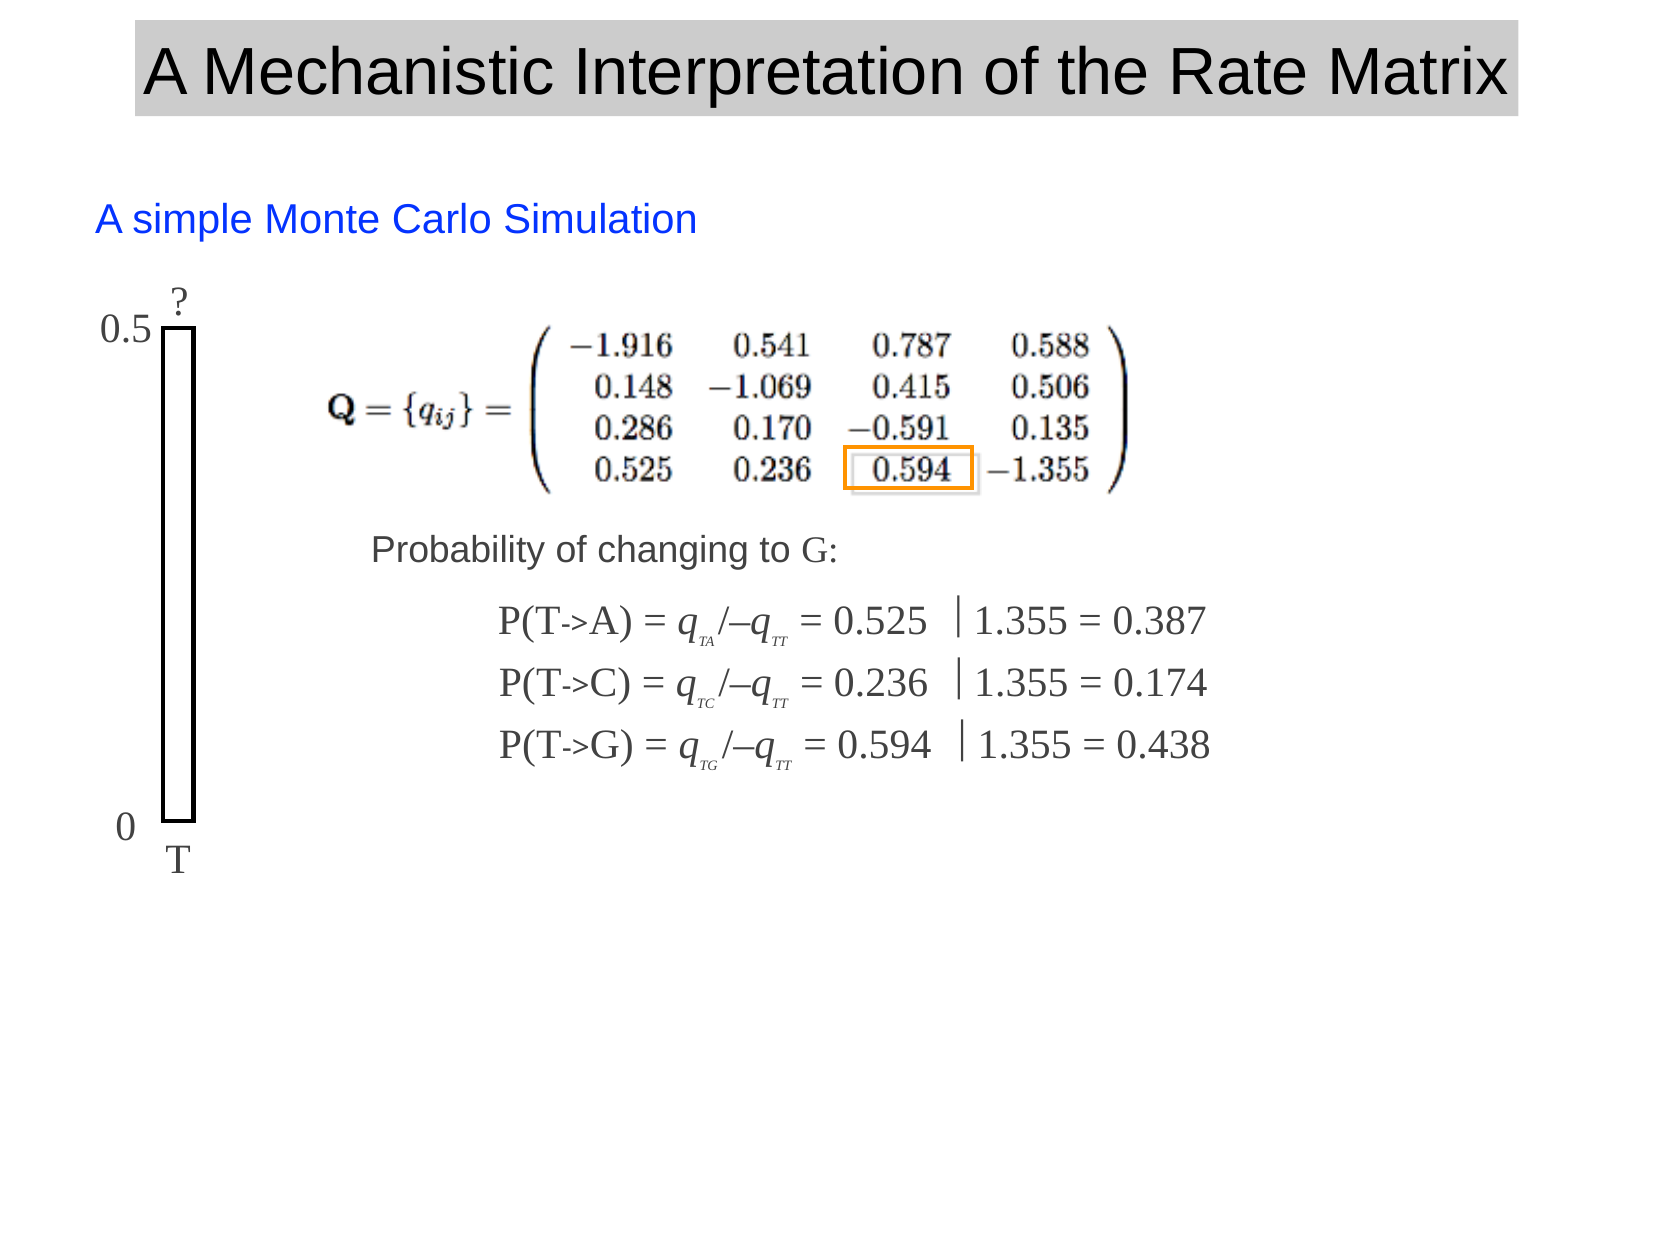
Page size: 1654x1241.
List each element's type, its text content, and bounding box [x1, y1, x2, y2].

text_box P(T->A) = qTA /–qTT = 0.525 ÷ 1.355 = 0.387 [489, 579, 1216, 658]
text_box A Mechanistic Interpretation of the Rate Matrix [135, 20, 1519, 117]
text_box 0.5 [91, 292, 161, 360]
text_box ? [161, 265, 197, 333]
picture [323, 311, 1134, 509]
text_box 0 [107, 789, 145, 857]
text_box A simple Monte Carlo Simulation [86, 183, 1495, 251]
text_box Probability of changing to G: [362, 516, 1654, 579]
text_box T [157, 823, 200, 890]
text_box P(T->C) = qTC /–qTT = 0.236 ÷ 1.355 = 0.174 [490, 641, 1217, 703]
text_box P(T->G) = qTG /–qTT = 0.594 ÷ 1.355 = 0.438 [490, 703, 1220, 782]
